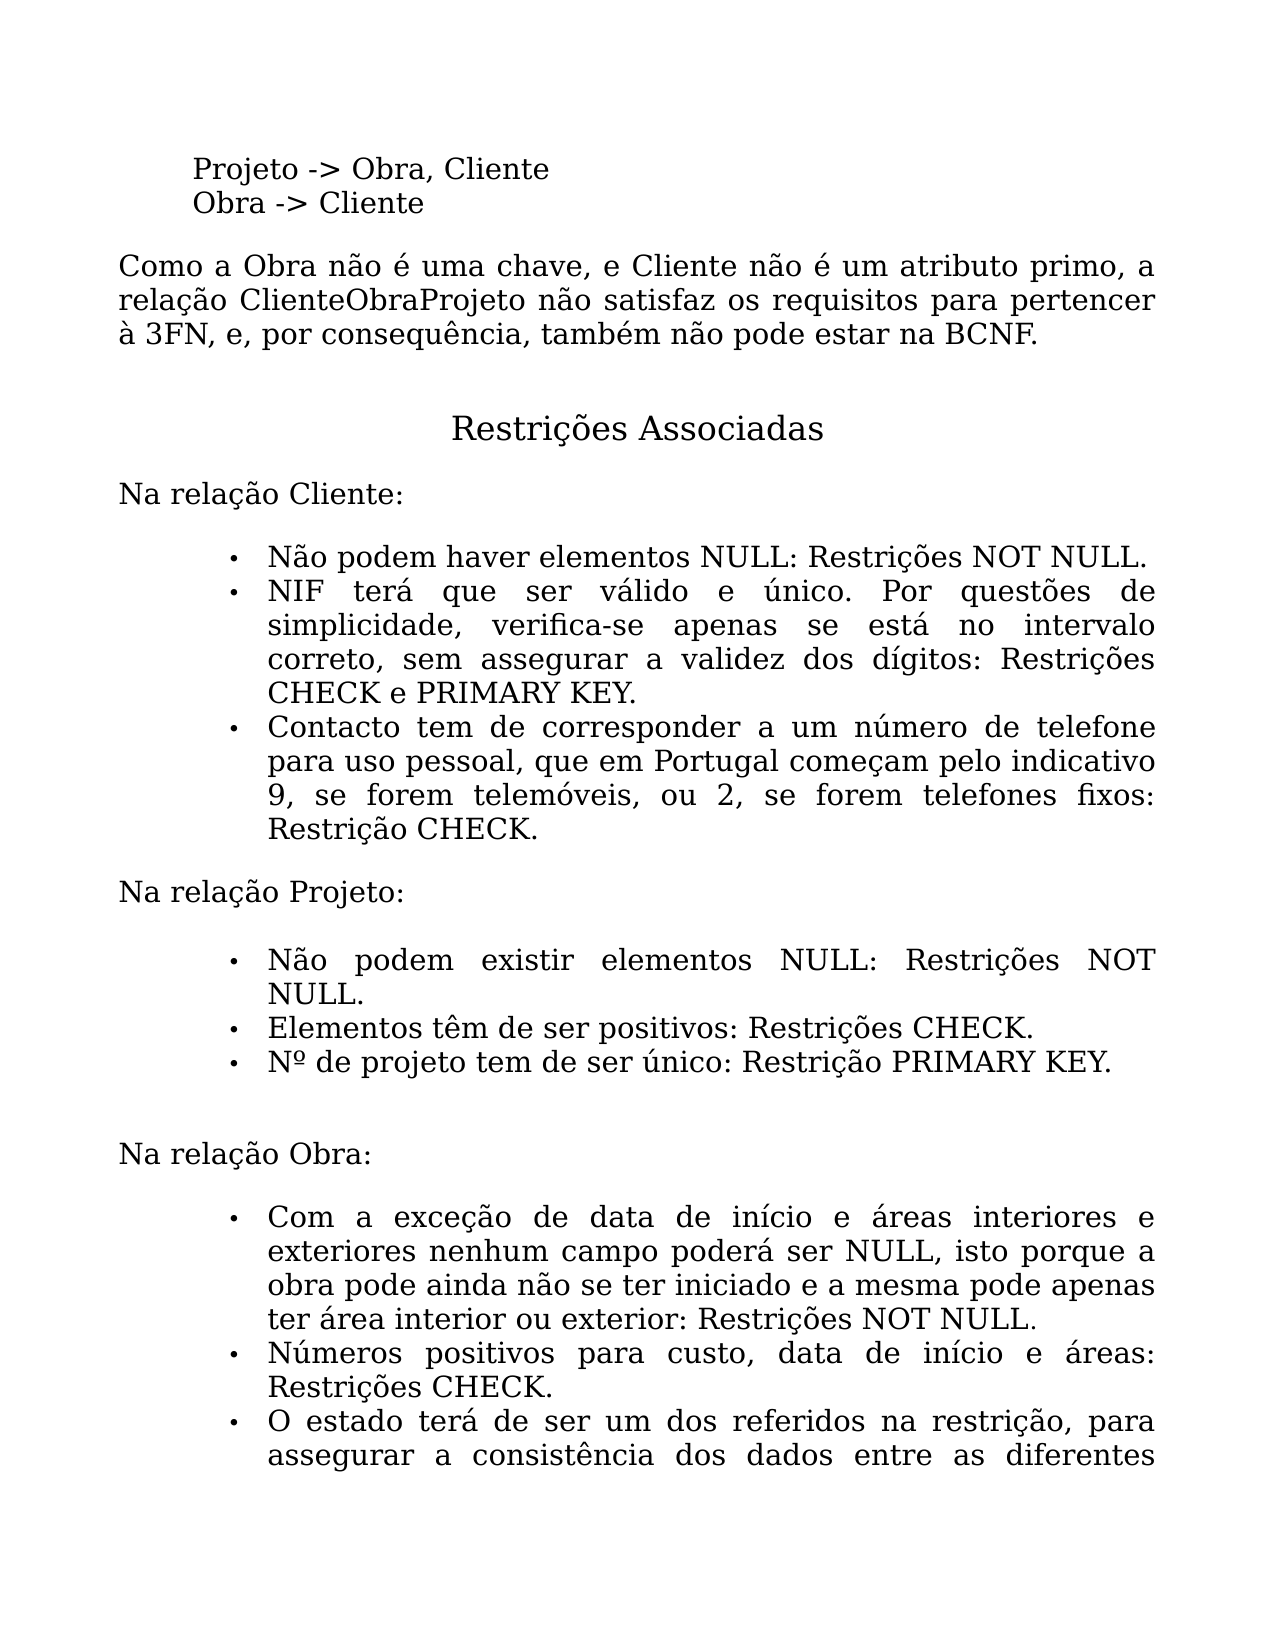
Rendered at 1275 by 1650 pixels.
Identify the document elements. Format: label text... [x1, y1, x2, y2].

text Projeto -> Obra, Cliente [118, 152, 1157, 186]
list O estado terá de ser um dos referidos na restrição, para assegurar a consistência dos dados entre as diferentes [229, 1404, 1157, 1472]
list Não podem existir elementos NULL: Restrições NOT NULL. [229, 943, 1157, 1011]
text Na relação Obra: [118, 1137, 1157, 1171]
list Nº de projeto tem de ser único: Restrição PRIMARY KEY. [229, 1045, 1157, 1079]
text Como a Obra não é uma chave, e Cliente não é um atributo primo, a relação ClienteObraProjeto não satisfaz os requisitos para pertencer à 3FN, e, por consequência, também não pode estar na BCNF. [118, 249, 1157, 351]
text Na relação Projeto: [118, 875, 1157, 909]
list Não podem haver elementos NULL: Restrições NOT NULL. [229, 541, 1157, 574]
text Obra -> Cliente [118, 186, 1157, 220]
text Restrições Associadas [118, 409, 1157, 448]
list Com a exceção de data de início e áreas interiores e exteriores nenhum campo poderá ser NULL, isto porque a obra pode ainda não se ter iniciado e a mesma pode apenas ter área interior ou exterior: Restrições NOT NULL. [229, 1201, 1157, 1336]
list Números positivos para custo, data de início e áreas: Restrições CHECK. [229, 1336, 1157, 1404]
list Contacto tem de corresponder a um número de telefone para uso pessoal, que em Portugal começam pelo indicativo 9, se forem telemóveis, ou 2, se forem telefones fixos: Restrição CHECK. [229, 710, 1157, 846]
list NIF terá que ser válido e único. Por questões de simplicidade, verifica-se apenas se está no intervalo correto, sem assegurar a validez dos dígitos: Restrições CHECK e PRIMARY KEY. [229, 574, 1157, 710]
text Na relação Cliente: [118, 477, 1157, 511]
list Elementos têm de ser positivos: Restrições CHECK. [229, 1011, 1157, 1045]
